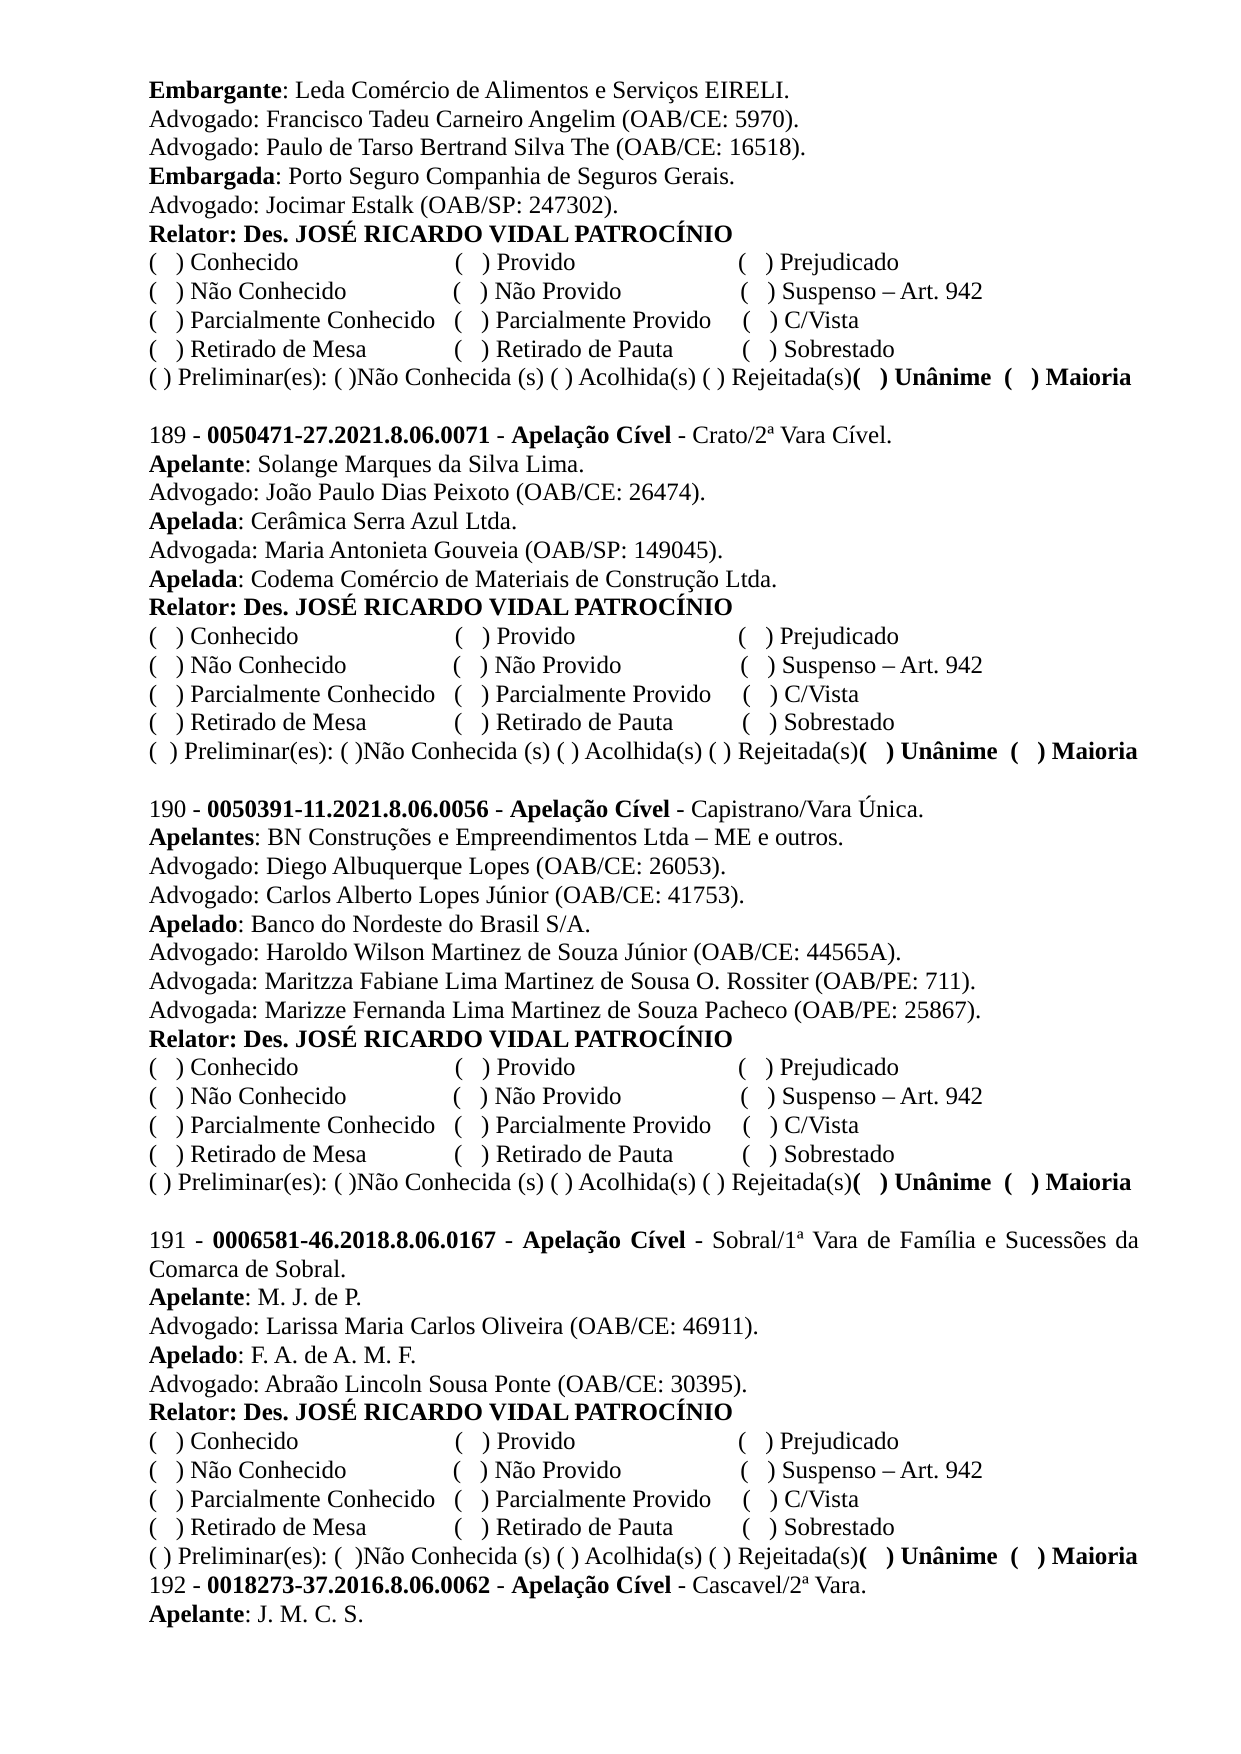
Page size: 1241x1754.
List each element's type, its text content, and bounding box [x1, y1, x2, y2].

text Advogada: Marizze Fernanda Lima Martinez de Souza Pacheco (OAB/PE: 25867). [148, 995, 1140, 1024]
text Apelante: J. M. C. S. [148, 1599, 1140, 1627]
text Embargante: Leda Comércio de Alimentos e Serviços EIRELI. [148, 75, 1140, 104]
text ( ) Parcialmente Conhecido ( ) Parcialmente Provido ( ) C/Vista [148, 679, 1158, 707]
text ( ) Conhecido ( ) Provido ( ) Prejudicado [148, 1426, 1141, 1455]
text Advogado: Abraão Lincoln Sousa Ponte (OAB/CE: 30395). [148, 1369, 1140, 1397]
text ( ) Retirado de Mesa ( ) Retirado de Pauta ( ) Sobrestado [148, 1512, 1158, 1541]
text Advogado: Diego Albuquerque Lopes (OAB/CE: 26053). [148, 851, 1140, 880]
text Apelado: F. A. de A. M. F. [148, 1340, 1140, 1369]
text ( ) Parcialmente Conhecido ( ) Parcialmente Provido ( ) C/Vista [148, 1484, 1158, 1512]
text 189 - 0050471-27.2021.8.06.0071 - Apelação Cível - Crato/2ª Vara Cível. [148, 420, 1140, 449]
text ( ) Conhecido ( ) Provido ( ) Prejudicado [148, 1052, 1141, 1081]
text Advogado: Larissa Maria Carlos Oliveira (OAB/CE: 46911). [148, 1311, 1140, 1340]
text ( ) Preliminar(es): ( )Não Conhecida (s) ( ) Acolhida(s) ( ) Rejeitada(s)( ) Unânime ( ) Maioria [148, 736, 1158, 765]
text ( ) Preliminar(es): ( )Não Conhecida (s) ( ) Acolhida(s) ( ) Rejeitada(s)( ) Unânime ( ) Maioria [148, 1167, 1158, 1196]
text ( ) Preliminar(es): ( )Não Conhecida (s) ( ) Acolhida(s) ( ) Rejeitada(s)( ) Unânime ( ) Maioria [148, 362, 1158, 391]
text ( ) Não Conhecido ( ) Não Provido ( ) Suspenso – Art. 942 [148, 1081, 1158, 1110]
text ( ) Conhecido ( ) Provido ( ) Prejudicado [148, 247, 1141, 276]
text ( ) Não Conhecido ( ) Não Provido ( ) Suspenso – Art. 942 [148, 276, 1158, 305]
text Apelada: Cerâmica Serra Azul Ltda. [148, 506, 1140, 535]
text Advogada: Maria Antonieta Gouveia (OAB/SP: 149045). [148, 535, 1140, 564]
text Advogado: Haroldo Wilson Martinez de Souza Júnior (OAB/CE: 44565A). [148, 937, 1140, 966]
text Apelada: Codema Comércio de Materiais de Construção Ltda. [148, 564, 1140, 592]
text Apelante: Solange Marques da Silva Lima. [148, 449, 1140, 477]
text Advogado: Jocimar Estalk (OAB/SP: 247302). [148, 190, 1140, 219]
text Advogado: Francisco Tadeu Carneiro Angelim (OAB/CE: 5970). [148, 104, 1140, 132]
text Embargada: Porto Seguro Companhia de Seguros Gerais. [148, 161, 1140, 190]
text 192 - 0018273-37.2016.8.06.0062 - Apelação Cível - Cascavel/2ª Vara. [148, 1570, 1140, 1599]
text ( ) Não Conhecido ( ) Não Provido ( ) Suspenso – Art. 942 [148, 1455, 1158, 1484]
text Relator: Des. JOSÉ RICARDO VIDAL PATROCÍNIO [148, 219, 1140, 247]
text ( ) Conhecido ( ) Provido ( ) Prejudicado [148, 621, 1141, 650]
text 191 - 0006581-46.2018.8.06.0167 - Apelação Cível - Sobral/1ª Vara de Família e Sucessões da Comarca de Sobral. [148, 1225, 1140, 1282]
text ( ) Parcialmente Conhecido ( ) Parcialmente Provido ( ) C/Vista [148, 305, 1158, 334]
text Apelado: Banco do Nordeste do Brasil S/A. [148, 909, 1140, 937]
text ( ) Não Conhecido ( ) Não Provido ( ) Suspenso – Art. 942 [148, 650, 1158, 679]
text 190 - 0050391-11.2021.8.06.0056 - Apelação Cível - Capistrano/Vara Única. [148, 794, 1140, 822]
text Apelante: M. J. de P. [148, 1282, 1140, 1311]
text Relator: Des. JOSÉ RICARDO VIDAL PATROCÍNIO [148, 592, 1140, 621]
text Advogado: Paulo de Tarso Bertrand Silva The (OAB/CE: 16518). [148, 132, 1140, 161]
text Advogada: Maritzza Fabiane Lima Martinez de Sousa O. Rossiter (OAB/PE: 711). [148, 966, 1140, 995]
text Advogado: João Paulo Dias Peixoto (OAB/CE: 26474). [148, 477, 1140, 506]
text Relator: Des. JOSÉ RICARDO VIDAL PATROCÍNIO [148, 1024, 1140, 1052]
text ( ) Retirado de Mesa ( ) Retirado de Pauta ( ) Sobrestado [148, 334, 1158, 362]
text ( ) Preliminar(es): ( )Não Conhecida (s) ( ) Acolhida(s) ( ) Rejeitada(s)( ) Unânime ( ) Maioria [148, 1541, 1158, 1570]
text ( ) Retirado de Mesa ( ) Retirado de Pauta ( ) Sobrestado [148, 707, 1158, 736]
text ( ) Retirado de Mesa ( ) Retirado de Pauta ( ) Sobrestado [148, 1139, 1158, 1167]
text Relator: Des. JOSÉ RICARDO VIDAL PATROCÍNIO [148, 1397, 1140, 1426]
text Advogado: Carlos Alberto Lopes Júnior (OAB/CE: 41753). [148, 880, 1140, 909]
text ( ) Parcialmente Conhecido ( ) Parcialmente Provido ( ) C/Vista [148, 1110, 1158, 1139]
text Apelantes: BN Construções e Empreendimentos Ltda – ME e outros. [148, 822, 1140, 851]
